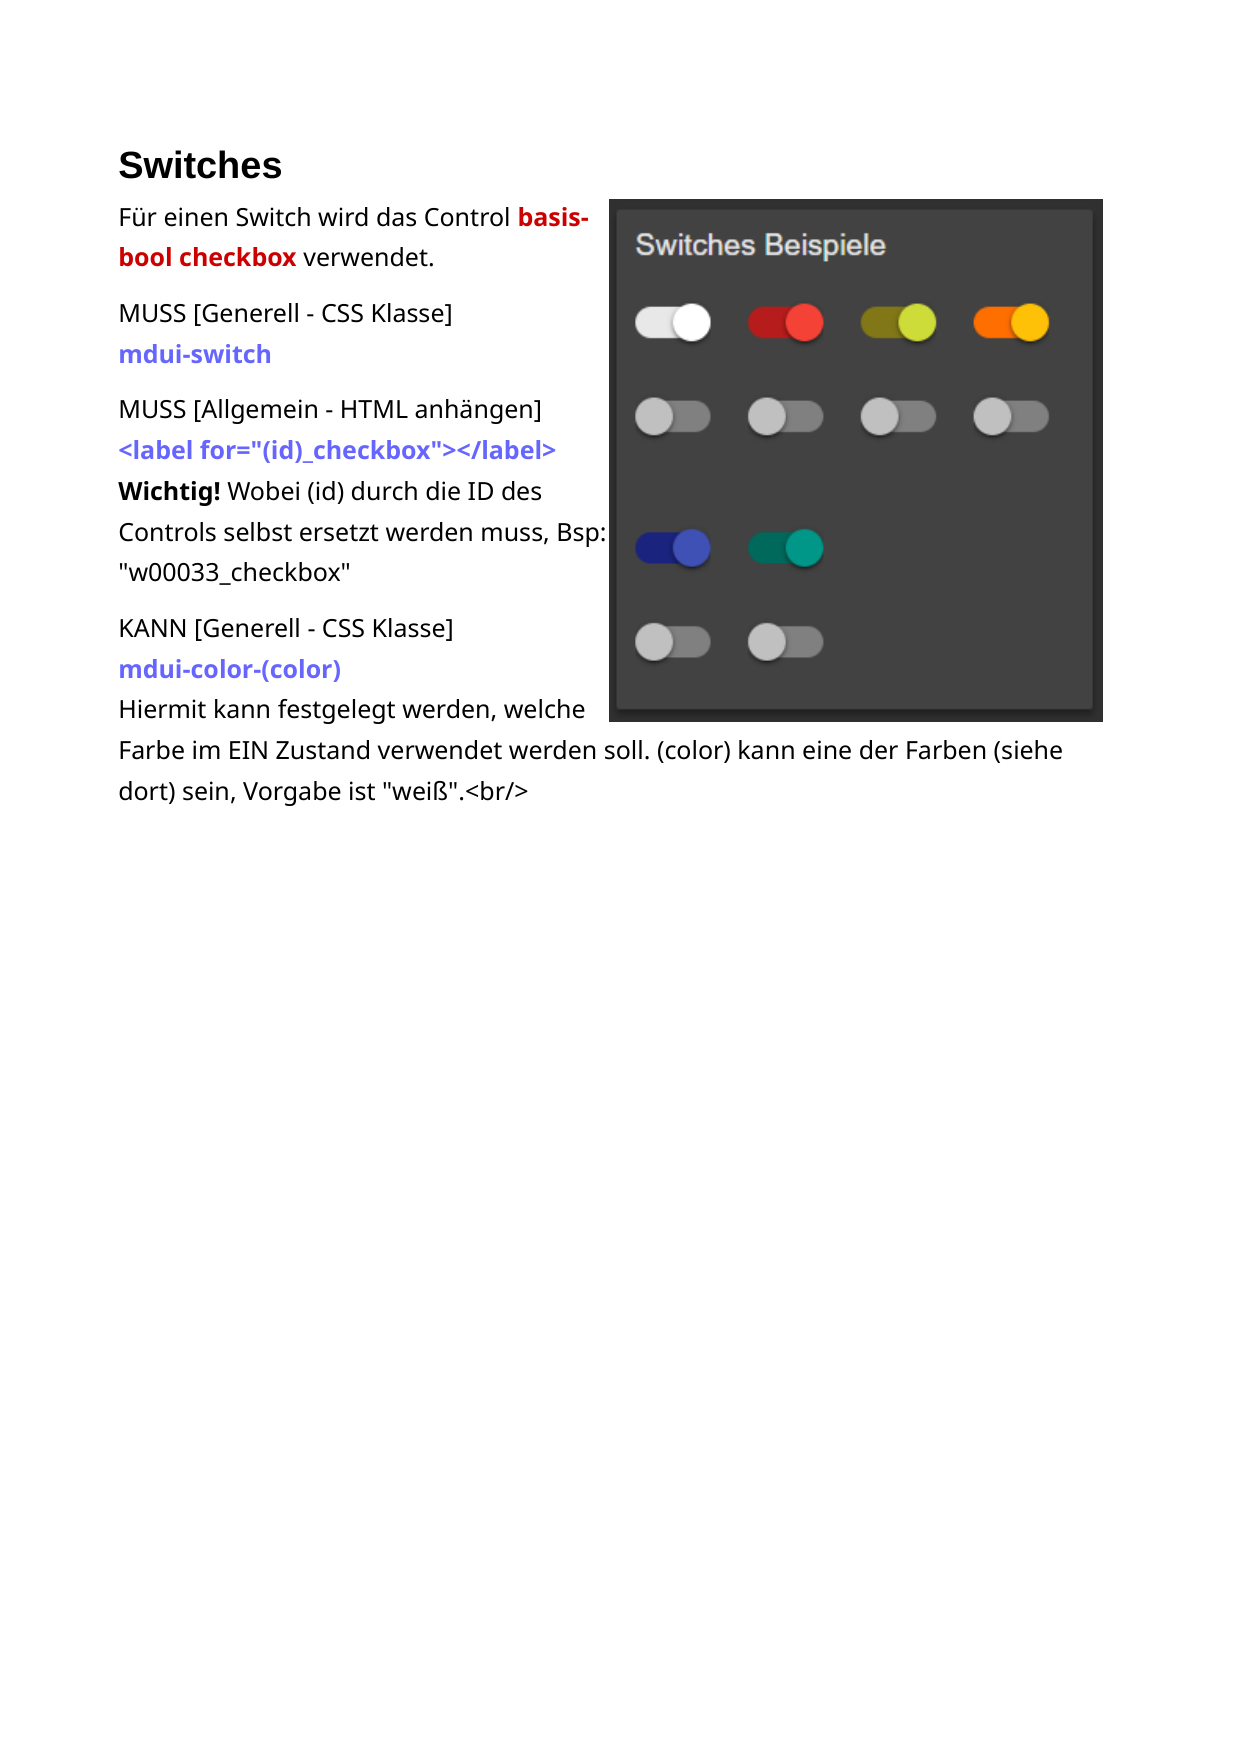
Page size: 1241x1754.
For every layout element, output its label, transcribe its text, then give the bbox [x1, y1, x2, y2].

text MUSS [Allgemein - HTML anhängen] <label for="(id)_checkbox"></label> Wichtig! Wobei (id) durch die ID des Controls selbst ersetzt werden muss, Bsp: "w00033_checkbox" [118, 392, 609, 589]
text KANN [Generell - CSS Klasse] mdui-color-(color) Hiermit kann festgelegt werden, welche Farbe im EIN Zustand verwendet werden soll. (color) kann eine der Farben (siehe dort) sein, Vorgabe ist "weiß".<br/> [118, 611, 1122, 808]
text [1103, 392, 1122, 589]
text MUSS [Generell - CSS Klasse] mdui-switch [118, 296, 609, 370]
text [1103, 199, 1122, 274]
text [1103, 296, 1122, 370]
subtitle Switches [118, 143, 1122, 187]
text Für einen Switch wird das Control basis-bool checkbox verwendet. [118, 199, 609, 274]
picture [609, 199, 1103, 722]
